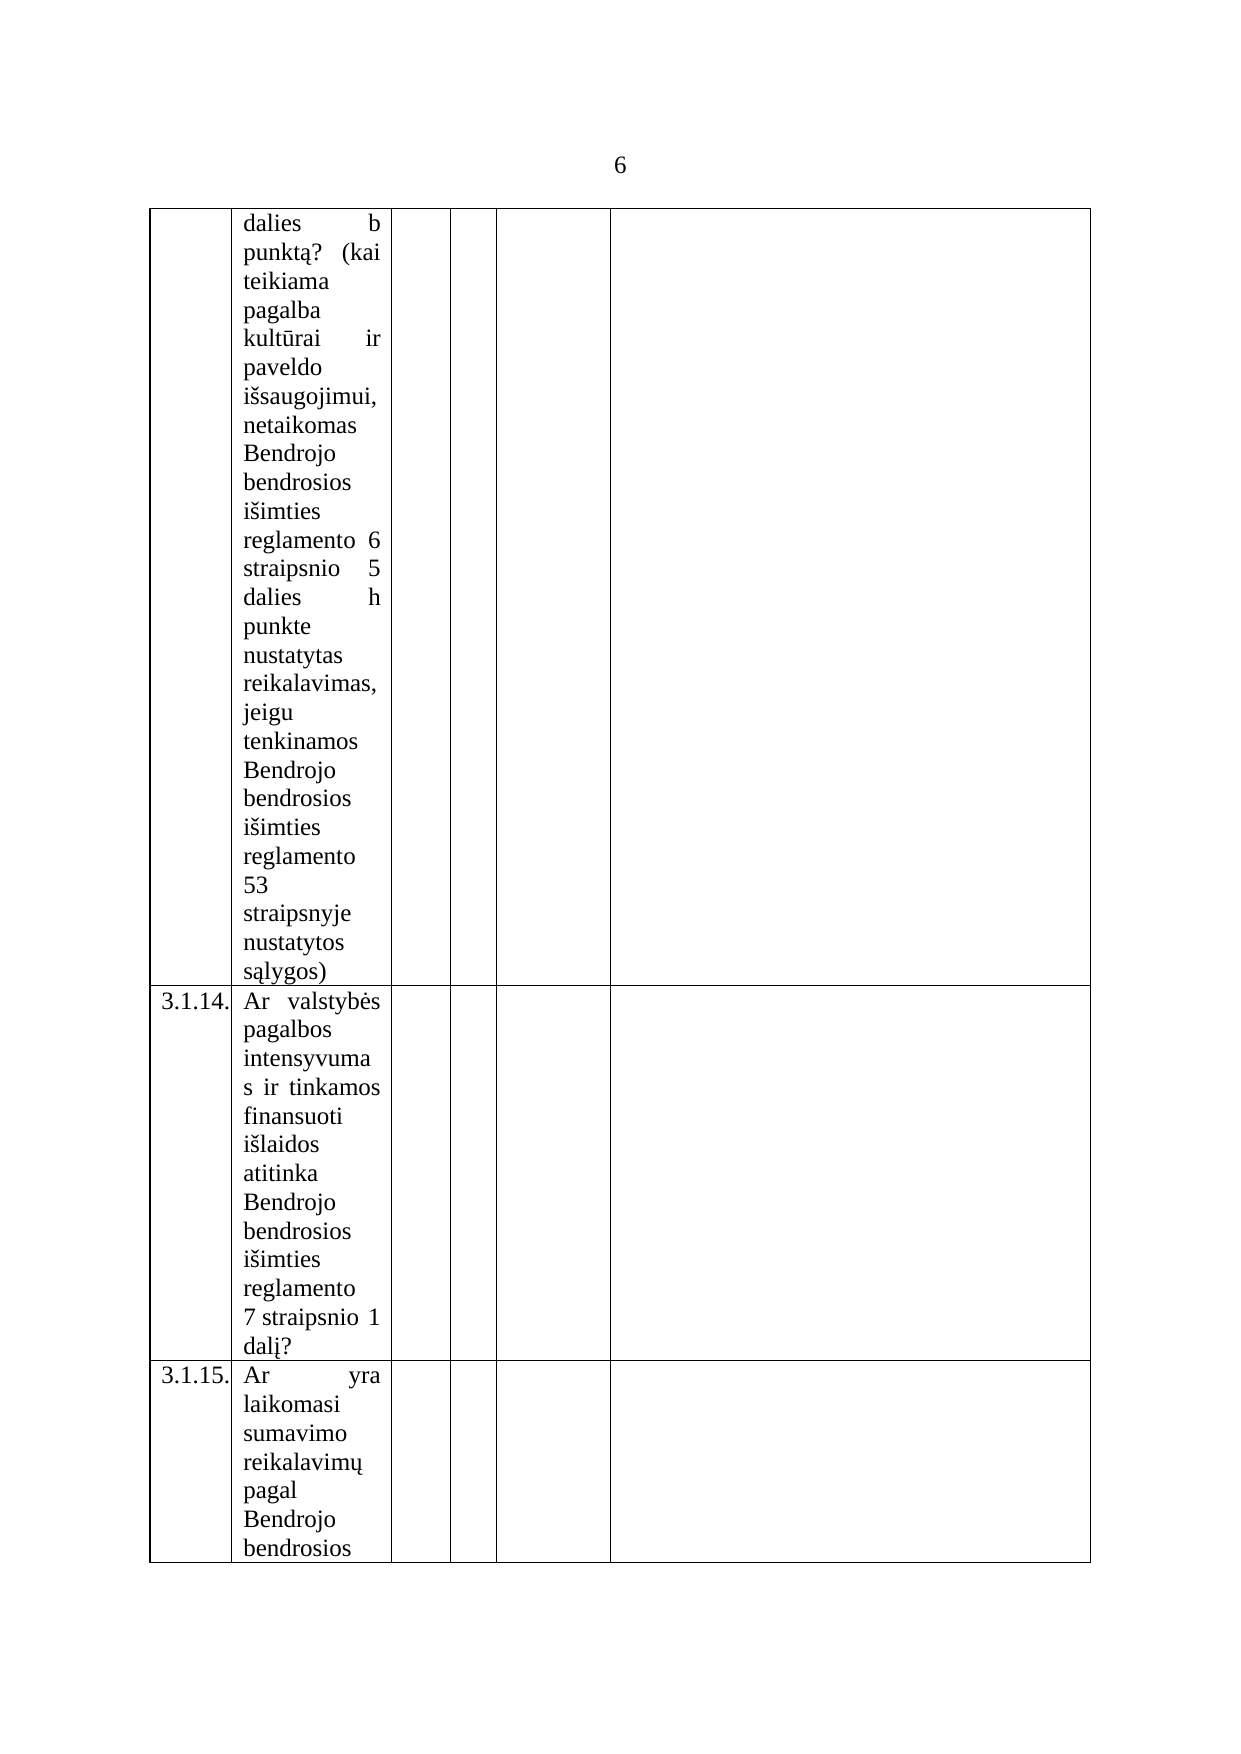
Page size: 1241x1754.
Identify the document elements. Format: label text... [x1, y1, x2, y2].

table_cell [151, 209, 231, 985]
table_cell [392, 986, 450, 1359]
table_cell 3.1.14. [151, 986, 231, 1359]
table_cell [392, 209, 450, 985]
table_cell [392, 1361, 450, 1562]
table_cell [497, 986, 610, 1359]
table_cell [611, 986, 1090, 1359]
table_cell [497, 1361, 610, 1562]
table_cell dalies b punktą? (kai teikiama pagalba kultūrai ir paveldo išsaugojimui, netaikomas Bendrojo bendrosios išimties reglamento 6 straipsnio 5 dalies h punkte nustatytas reikalavimas, jeigu tenkinamos Bendrojo bendrosios išimties reglamento 53 straipsnyje nustatytos sąlygos) [232, 209, 391, 985]
table_cell 3.1.15. [151, 1361, 231, 1562]
table_cell [451, 209, 496, 985]
table_cell [611, 209, 1090, 985]
table_cell [497, 209, 610, 985]
table_cell [451, 986, 496, 1359]
table_cell [451, 1361, 496, 1562]
table_cell Ar valstybės pagalbos intensyvumas ir tinkamos finansuoti išlaidos atitinka Bendrojo bendrosios išimties reglamento 7 straipsnio 1 dalį? [232, 986, 391, 1359]
table_cell Ar yra laikomasi sumavimo reikalavimų pagal Bendrojo bendrosios [232, 1361, 391, 1562]
table_cell [611, 1361, 1090, 1562]
